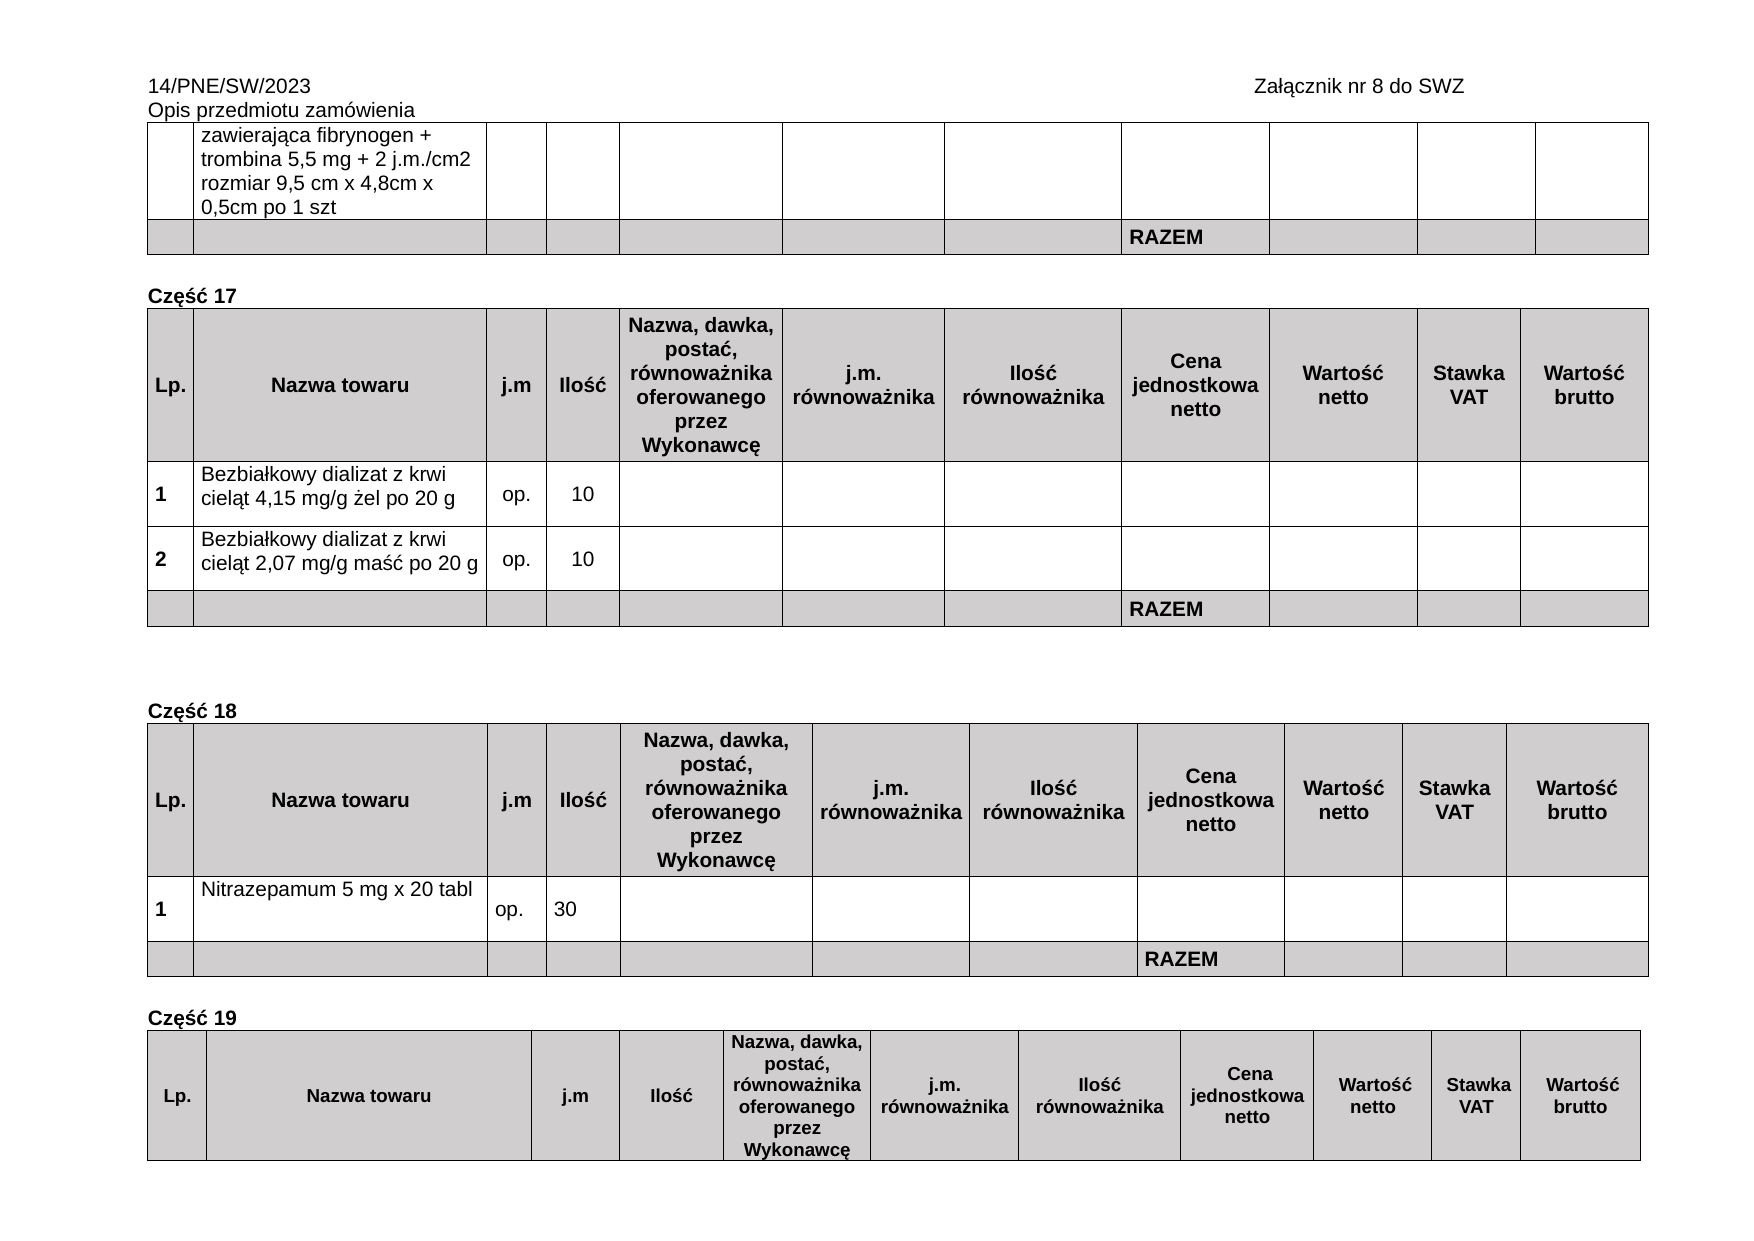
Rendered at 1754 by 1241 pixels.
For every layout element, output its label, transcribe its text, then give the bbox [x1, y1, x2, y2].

table_header Ilość równoważnika [1019, 1031, 1180, 1160]
table_cell [1122, 123, 1269, 219]
table_cell [1507, 942, 1648, 976]
table_header Stawka VAT [1418, 309, 1520, 461]
table_header Nazwa towaru [194, 724, 487, 876]
table_header Nazwa, dawka, postać, równoważnika oferowanego przez Wykonawcę [724, 1031, 870, 1160]
table_cell op. [488, 877, 546, 941]
table_cell [148, 942, 193, 976]
table_header Stawka VAT [1403, 724, 1506, 876]
table_cell RAZEM [1138, 942, 1284, 976]
table_cell [783, 123, 944, 219]
table_cell [488, 942, 546, 976]
table_header Wartość netto [1270, 309, 1417, 461]
table_cell op. [487, 462, 546, 526]
table_cell [148, 123, 193, 219]
table_cell [1270, 220, 1417, 254]
table_cell [194, 942, 487, 976]
table_header Nazwa, dawka, postać, równoważnika oferowanego przez Wykonawcę [621, 724, 812, 876]
table_cell [1521, 462, 1648, 526]
table_header Cena jednostkowa netto [1181, 1031, 1313, 1160]
table_cell [547, 123, 619, 219]
table_cell 2 [148, 527, 193, 590]
table_header Ilość równoważnika [970, 724, 1137, 876]
table_cell [620, 462, 782, 526]
table_header Lp. [148, 724, 193, 876]
table_cell 10 [547, 462, 619, 526]
table_cell Bezbiałkowy dializat z krwi cieląt 4,15 mg/g żel po 20 g [194, 462, 486, 526]
table_header Wartość brutto [1507, 724, 1648, 876]
table_cell [1270, 123, 1417, 219]
table_header Ilość [620, 1031, 723, 1160]
table_cell [194, 220, 486, 254]
table_cell [945, 220, 1121, 254]
table_cell [547, 591, 619, 626]
table_cell [945, 462, 1121, 526]
table_cell [620, 123, 782, 219]
table_cell [813, 942, 969, 976]
table_cell [1418, 123, 1535, 219]
table_cell [945, 123, 1121, 219]
table_header Nazwa, dawka, postać, równoważnika oferowanego przez Wykonawcę [620, 309, 782, 461]
table_cell 10 [547, 527, 619, 590]
text Część 19 [148, 1006, 1606, 1030]
table_cell [1418, 591, 1520, 626]
table_cell [1536, 123, 1648, 219]
table_cell zawierająca fibrynogen + trombina 5,5 mg + 2 j.m./cm2 rozmiar 9,5 cm x 4,8cm x 0,5cm po 1 szt [194, 123, 486, 219]
table_cell Nitrazepamum 5 mg x 20 tabl [194, 877, 487, 941]
table_header Wartość netto [1314, 1031, 1431, 1160]
table_cell [621, 877, 812, 941]
text Część 17 [148, 284, 1606, 308]
table_header j.m. równoważnika [783, 309, 944, 461]
table_cell [621, 942, 812, 976]
table_cell [945, 527, 1121, 590]
table_cell [1285, 942, 1402, 976]
table_header j.m [487, 309, 546, 461]
table_cell [620, 591, 782, 626]
table_header Ilość [547, 724, 620, 876]
table_header Wartość brutto [1521, 1031, 1640, 1160]
table_cell [1536, 220, 1648, 254]
table_header Cena jednostkowa netto [1122, 309, 1269, 461]
table_cell [148, 591, 193, 626]
table_cell [1403, 877, 1506, 941]
table_header Stawka VAT [1432, 1031, 1520, 1160]
table_cell [547, 220, 619, 254]
table_cell [783, 527, 944, 590]
table_cell [620, 220, 782, 254]
table_header j.m. równoważnika [813, 724, 969, 876]
table_cell 30 [547, 877, 620, 941]
table_header Ilość [547, 309, 619, 461]
table_cell [194, 591, 486, 626]
table_header j.m [488, 724, 546, 876]
table_header Wartość netto [1285, 724, 1402, 876]
table_cell [1418, 220, 1535, 254]
table_cell [620, 527, 782, 590]
table_cell [1521, 591, 1648, 626]
table_cell 1 [148, 462, 193, 526]
table_cell [1122, 527, 1269, 590]
table_cell [1507, 877, 1648, 941]
table_cell [1285, 877, 1402, 941]
table_cell [783, 462, 944, 526]
table_header Wartość brutto [1521, 309, 1648, 461]
table_header Lp. [148, 309, 193, 461]
table_cell [1270, 527, 1417, 590]
table_cell [783, 591, 944, 626]
table_header Lp. [148, 1031, 206, 1160]
table_cell [783, 220, 944, 254]
table_cell Bezbiałkowy dializat z krwi cieląt 2,07 mg/g maść po 20 g [194, 527, 486, 590]
table_cell [487, 591, 546, 626]
table_cell [487, 123, 546, 219]
table_cell [487, 220, 546, 254]
table_cell [1403, 942, 1506, 976]
table_header Ilość równoważnika [945, 309, 1121, 461]
table_cell RAZEM [1122, 591, 1269, 626]
table_cell op. [487, 527, 546, 590]
table_header Nazwa towaru [207, 1031, 531, 1160]
table_cell [970, 877, 1137, 941]
table_cell [1270, 462, 1417, 526]
table_cell 1 [148, 877, 193, 941]
table_cell [945, 591, 1121, 626]
table_cell [1521, 527, 1648, 590]
table_cell [1138, 877, 1284, 941]
table_cell [547, 942, 620, 976]
table_cell [1122, 462, 1269, 526]
table_cell [970, 942, 1137, 976]
table_cell [1418, 462, 1520, 526]
table_cell [813, 877, 969, 941]
table_cell [1270, 591, 1417, 626]
table_header j.m. równoważnika [871, 1031, 1018, 1160]
table_header j.m [532, 1031, 619, 1160]
text Część 18 [148, 699, 1606, 723]
table_header Nazwa towaru [194, 309, 486, 461]
table_cell [148, 220, 193, 254]
table_header Cena jednostkowa netto [1138, 724, 1284, 876]
table_cell [1418, 527, 1520, 590]
table_cell RAZEM [1122, 220, 1269, 254]
